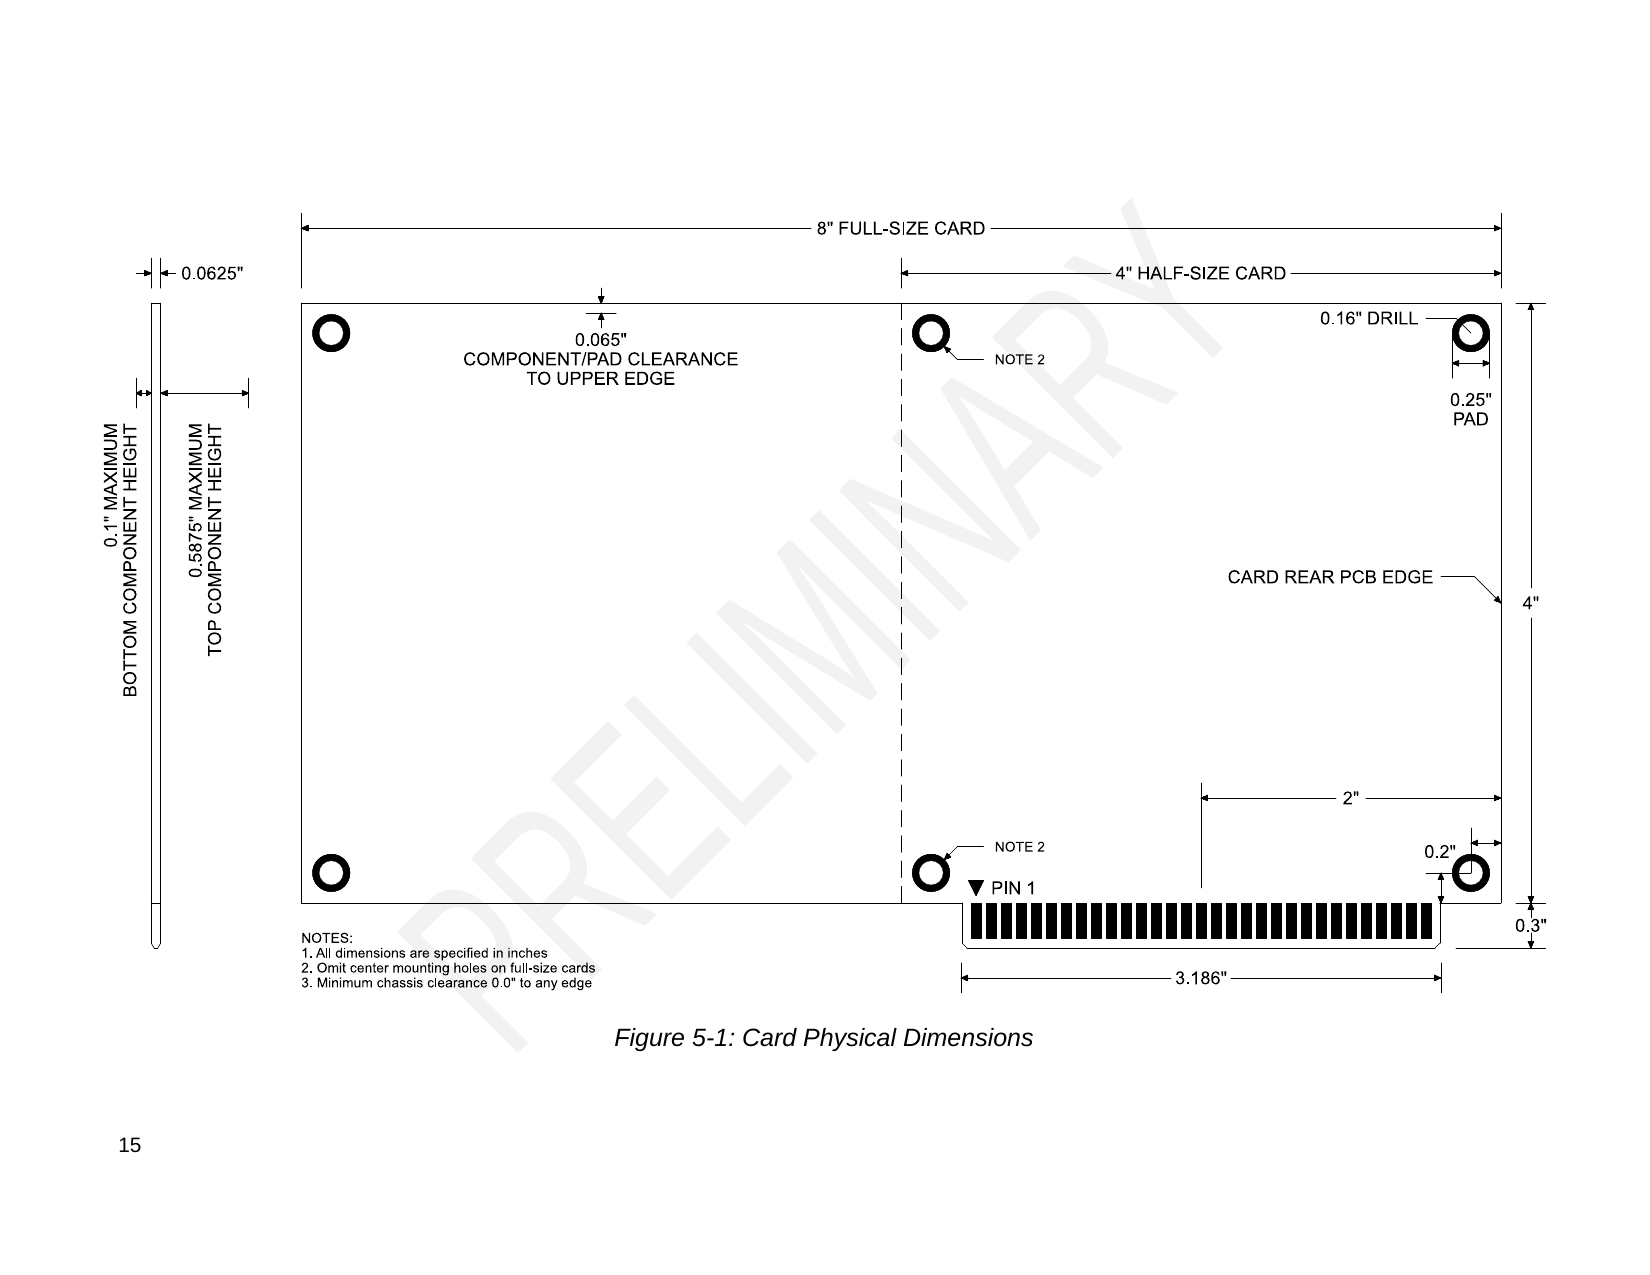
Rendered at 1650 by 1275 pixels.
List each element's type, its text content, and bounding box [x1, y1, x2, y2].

text Figure 5-1: Card Physical Dimensions [76, 212, 1574, 1051]
